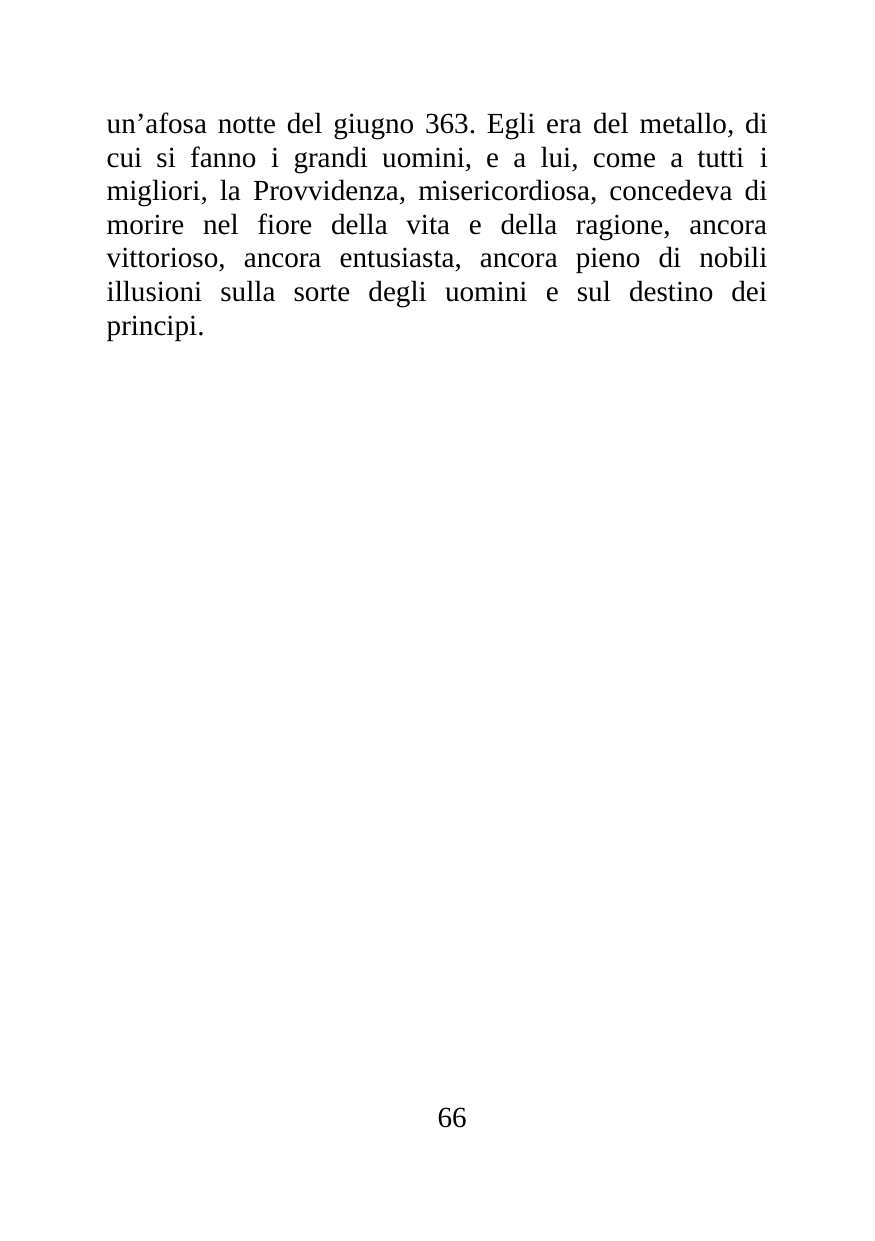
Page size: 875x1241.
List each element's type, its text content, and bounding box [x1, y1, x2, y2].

text un’afosa notte del giugno 363. Egli era del metallo, di cui si fanno i grandi uomini, e a lui, come a tutti i migliori, la Provvidenza, misericordiosa, concedeva di morire nel fiore della vita e della ragione, ancora vittorioso, ancora entusiasta, ancora pieno di nobili illusioni sulla sorte degli uomini e sul destino dei principi. [106, 106, 768, 341]
